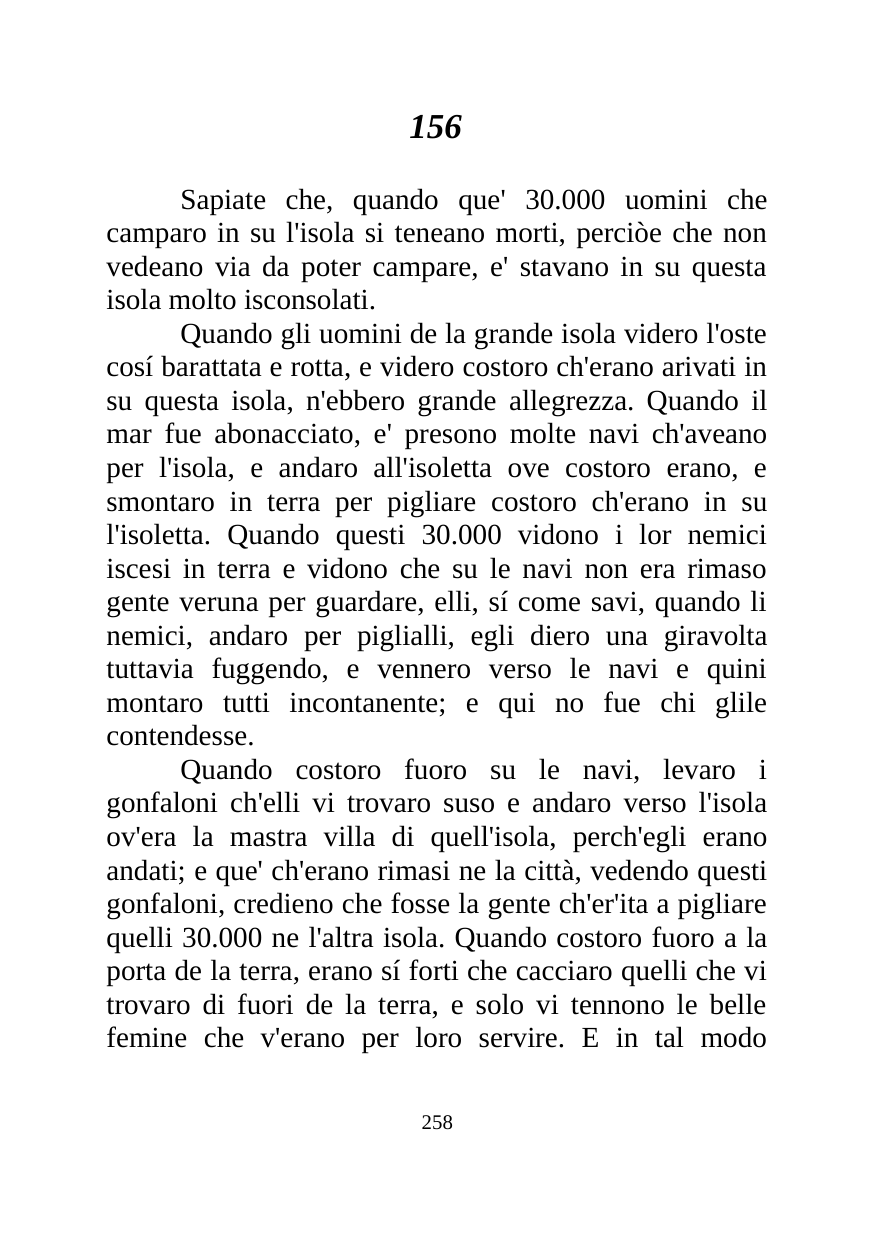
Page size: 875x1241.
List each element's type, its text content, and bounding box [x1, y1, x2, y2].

text Quando gli uomini de la grande isola videro l'oste cosí barattata e rotta, e videro costoro ch'erano arivati in su questa isola, n'ebbero grande allegrezza. Quando il mar fue abonacciato, e' presono molte navi ch'aveano per l'isola, e andaro all'isoletta ove costoro erano, e smontaro in terra per pigliare costoro ch'erano in su l'isoletta. Quando questi 30.000 vidono i lor nemici iscesi in terra e vidono che su le navi non era rimaso gente veruna per guardare, elli, sí come savi, quando li nemici, andaro per piglialli, egli diero una giravolta tuttavia fuggendo, e vennero verso le navi e quini montaro tutti incontanente; e qui no fue chi glile contendesse. [106, 316, 768, 752]
text Quando costoro fuoro su le navi, levaro i gonfaloni ch'elli vi trovaro suso e andaro verso l'isola ov'era la mastra villa di quell'isola, perch'egli erano andati; e que' ch'erano rimasi ne la città, vedendo questi gonfaloni, credieno che fosse la gente ch'er'ita a pigliare quelli 30.000 ne l'altra isola. Quando costoro fuoro a la porta de la terra, erano sí forti che cacciaro quelli che vi trovaro di fuori de la terra, e solo vi tennono le belle femine che v'erano per loro servire. E in tal modo [106, 752, 768, 1054]
text Sapiate che, quando que' 30.000 uomini che camparo in su l'isola si teneano morti, perciòe che non vedeano via da poter campare, e' stavano in su questa isola molto isconsolati. [106, 182, 768, 316]
subtitle 156 [106, 106, 768, 146]
